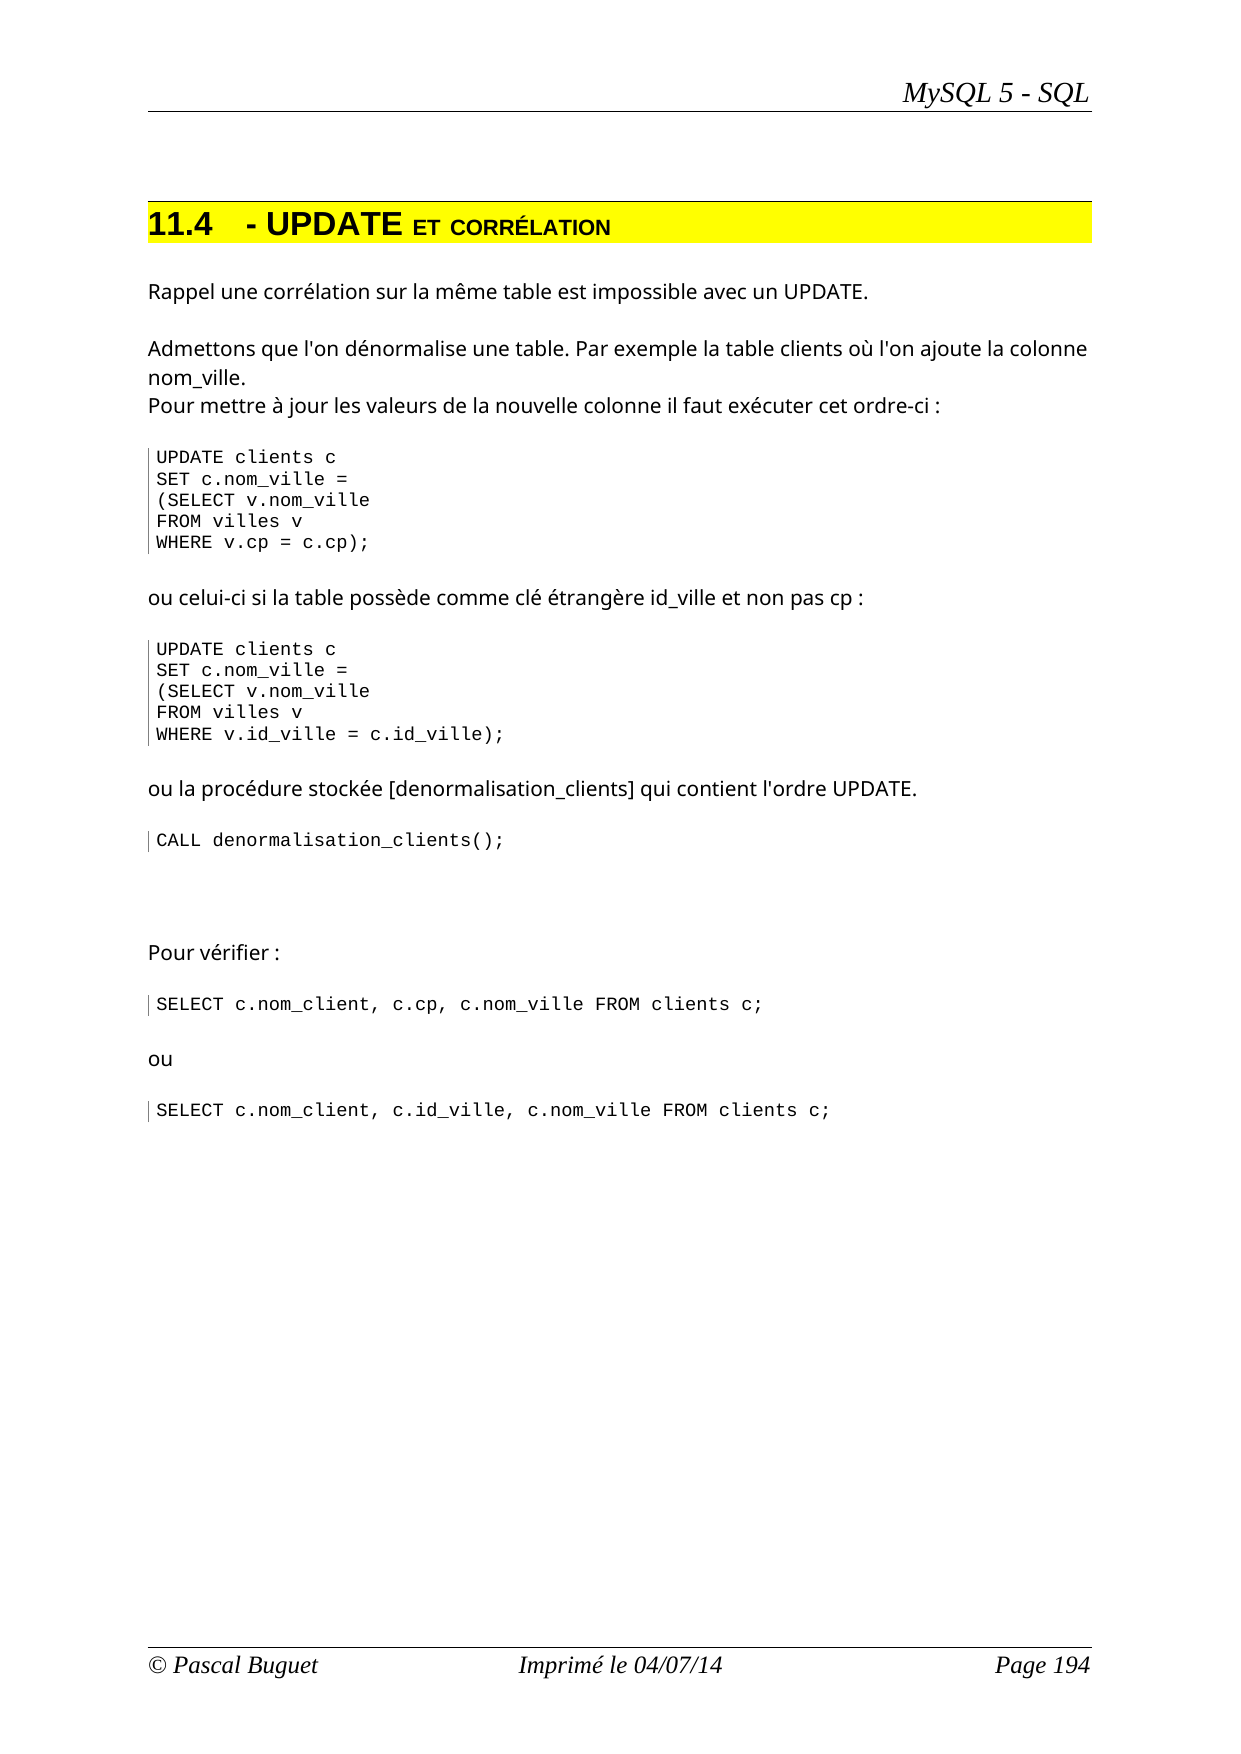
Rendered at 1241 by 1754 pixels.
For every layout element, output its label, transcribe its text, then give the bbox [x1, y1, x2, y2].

text FROM villes v [149, 512, 1092, 533]
text ou celui-ci si la table possède comme clé étrangère id_ville et non pas cp : [148, 583, 1092, 611]
text Pour mettre à jour les valeurs de la nouvelle colonne il faut exécuter cet ordre-ci : [148, 391, 1092, 419]
text ou la procédure stockée [denormalisation_clients] qui contient l'ordre UPDATE. [148, 774, 1092, 803]
text UPDATE clients c [149, 448, 1092, 469]
text CALL denormalisation_clients(); [149, 831, 1092, 852]
text WHERE v.cp = c.cp); [149, 533, 1092, 554]
subtitle - UPDATE et corrélation [148, 202, 1092, 243]
text (SELECT v.nom_ville [149, 682, 1092, 703]
text SELECT c.nom_client, c.id_ville, c.nom_ville FROM clients c; [149, 1101, 1092, 1122]
text SELECT c.nom_client, c.cp, c.nom_ville FROM clients c; [148, 994, 1092, 1016]
text Pour vérifier : [148, 938, 1092, 966]
text Admettons que l'on dénormalise une table. Par exemple la table clients où l'on ajoute la colonne nom_ville. [148, 334, 1092, 391]
text SET c.nom_ville = [149, 469, 1092, 491]
text Rappel une corrélation sur la même table est impossible avec un UPDATE. [148, 277, 1092, 306]
text UPDATE clients c [148, 639, 1092, 661]
text (SELECT v.nom_ville [149, 491, 1092, 512]
text SET c.nom_ville = [149, 661, 1092, 682]
text FROM villes v [149, 703, 1092, 724]
text ou [148, 1044, 1092, 1073]
text WHERE v.id_ville = c.id_ville); [149, 724, 1092, 746]
